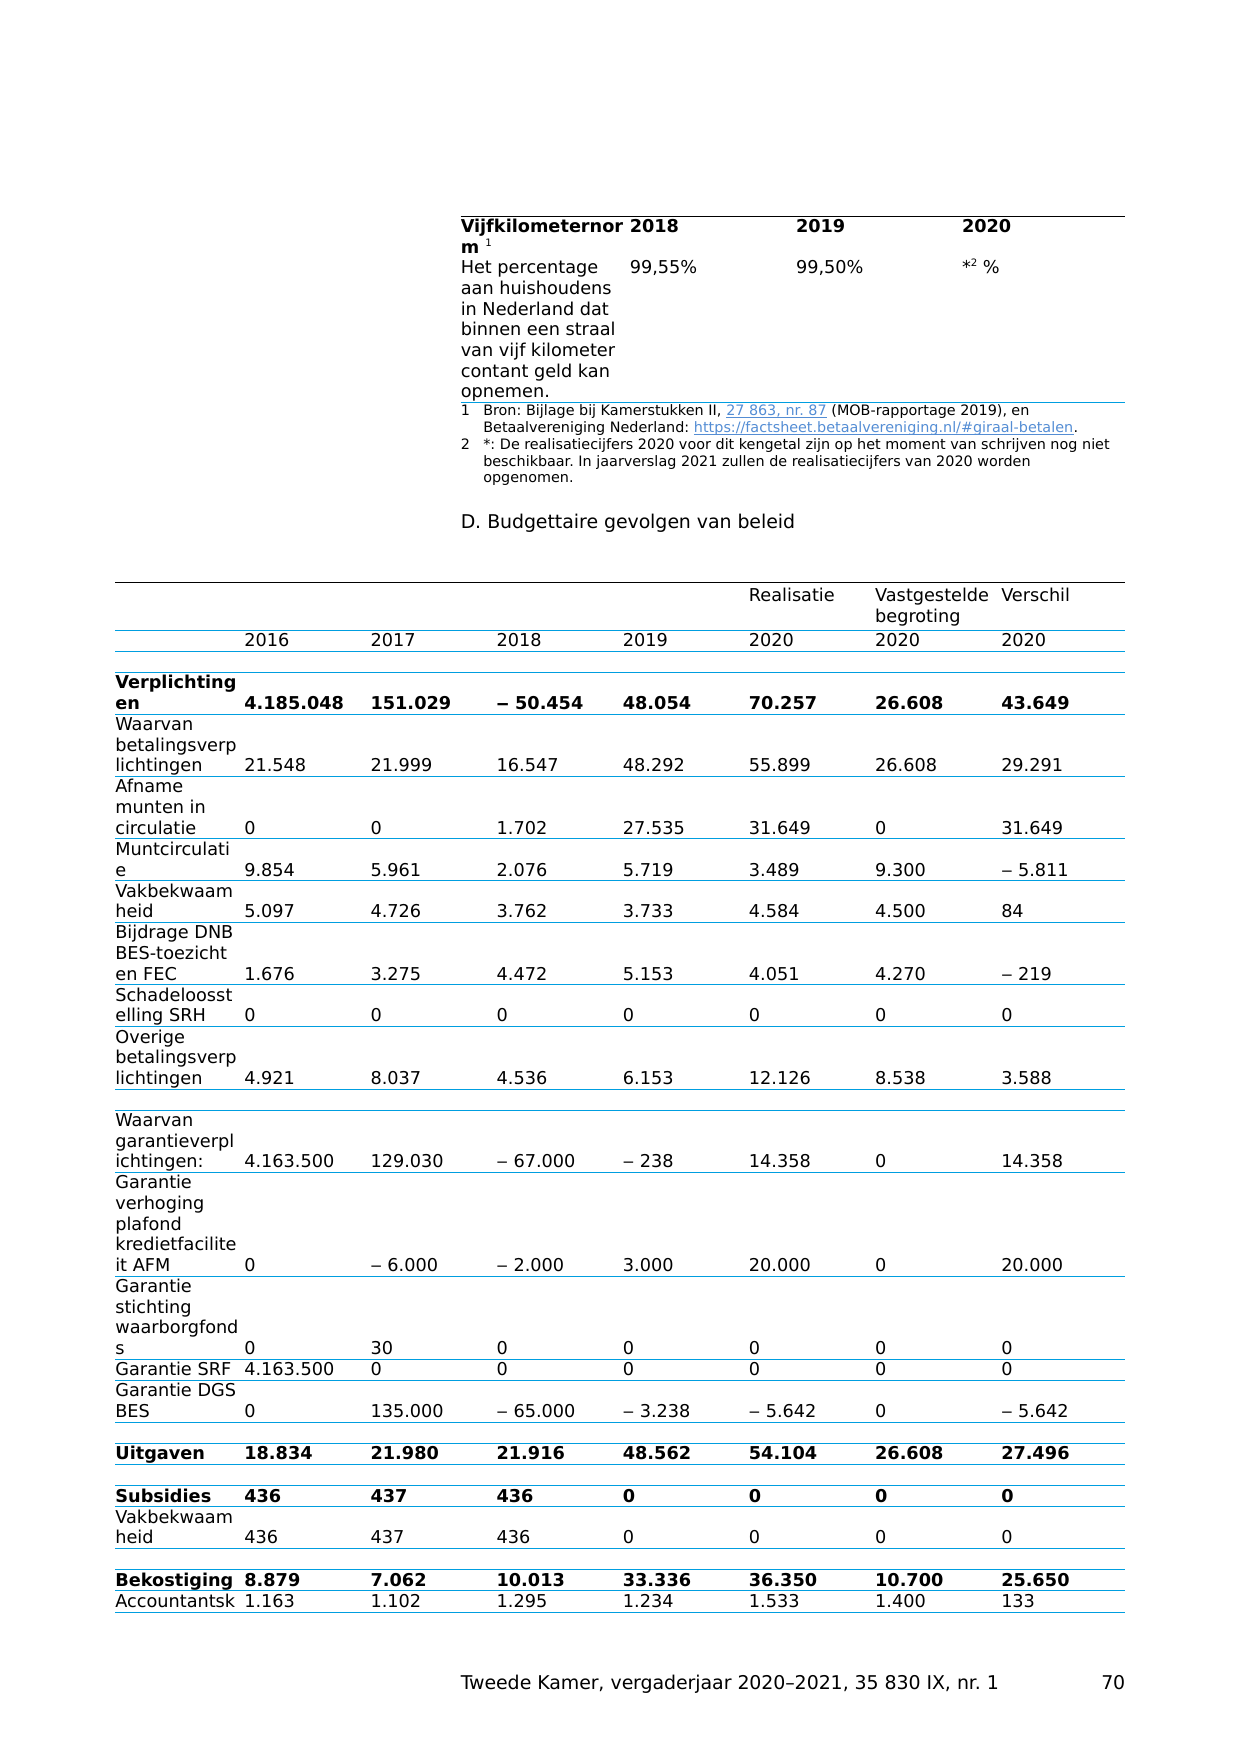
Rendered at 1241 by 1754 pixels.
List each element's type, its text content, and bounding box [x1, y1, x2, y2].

table_cell 43.649 [998, 673, 1125, 713]
table_cell 7.062 [368, 1570, 493, 1590]
table_cell 3.588 [998, 1027, 1125, 1088]
table_cell 21.916 [494, 1444, 620, 1464]
table_cell [368, 652, 493, 672]
table_cell Vakbekwaamheid [115, 1507, 241, 1548]
table_cell 1.234 [620, 1591, 746, 1611]
table_cell ‒ 50.454 [494, 673, 620, 713]
table_cell [746, 1465, 872, 1485]
table_cell 436 [241, 1486, 367, 1506]
table_cell [115, 652, 241, 672]
table_cell 5.153 [620, 923, 746, 984]
table_cell 1.676 [241, 923, 367, 984]
table_cell 26.608 [872, 1444, 998, 1464]
table_cell 48.292 [620, 715, 746, 776]
table_cell 48.562 [620, 1444, 746, 1464]
table_cell [872, 1423, 998, 1443]
title D. Budgettaire gevolgen van beleid [461, 511, 1125, 533]
table_cell [241, 1549, 367, 1569]
table_cell [620, 652, 746, 672]
table_cell Bijdrage DNB BES-toezicht en FEC [115, 923, 241, 984]
table_cell 436 [494, 1507, 620, 1548]
table_cell 2019 [620, 631, 746, 651]
table_cell 99,55% [627, 258, 793, 402]
table_cell 0 [494, 985, 620, 1026]
table_cell 84 [998, 881, 1125, 922]
table_cell 4.500 [872, 881, 998, 922]
table_cell [620, 583, 746, 629]
table_cell 151.029 [368, 673, 493, 713]
table_cell 4.584 [746, 881, 872, 922]
table_cell 29.291 [998, 715, 1125, 776]
table_cell [872, 1549, 998, 1569]
table_cell 0 [368, 1360, 493, 1380]
table_cell [494, 1090, 620, 1109]
table_cell 0 [620, 1360, 746, 1380]
table_cell 33.336 [620, 1570, 746, 1590]
table_cell 0 [746, 1486, 872, 1506]
table_cell Vijfkilometernorm 1 [461, 217, 627, 257]
table_cell [620, 1090, 746, 1109]
table_cell 14.358 [998, 1111, 1125, 1172]
table_cell 0 [494, 1360, 620, 1380]
list *: De realisatiecijfers 2020 voor dit kengetal zijn op het moment van schrijven nog niet beschikbaar. In jaarverslag 2021 zullen de realisatiecijfers van 2020 worden opgenomen. [461, 436, 1125, 486]
table_cell 14.358 [746, 1111, 872, 1172]
table_cell 1.400 [872, 1591, 998, 1611]
table_cell [241, 583, 367, 629]
table_cell Verschil [998, 583, 1125, 629]
table_cell [115, 631, 241, 651]
table_cell [746, 1423, 872, 1443]
table_cell 20.000 [998, 1173, 1125, 1276]
table_cell 1.295 [494, 1591, 620, 1611]
table_cell 0 [998, 1486, 1125, 1506]
table_cell 2018 [627, 217, 793, 257]
table_cell 0 [746, 1277, 872, 1359]
table_cell Subsidies [115, 1486, 241, 1506]
table_cell 12.126 [746, 1027, 872, 1088]
table_cell 4.051 [746, 923, 872, 984]
table_cell Waarvan garantieverplichtingen: [115, 1111, 241, 1172]
table_cell [368, 1423, 493, 1443]
table_cell 2.076 [494, 839, 620, 880]
table_cell [620, 1423, 746, 1443]
table_cell 26.608 [872, 715, 998, 776]
table_cell ‒ 2.000 [494, 1173, 620, 1276]
table_cell 8.538 [872, 1027, 998, 1088]
table_cell 4.163.500 [241, 1360, 367, 1380]
table_cell 0 [746, 985, 872, 1026]
table_cell 0 [746, 1507, 872, 1548]
table_cell 4.270 [872, 923, 998, 984]
table_cell 21.980 [368, 1444, 493, 1464]
table_cell 4.185.048 [241, 673, 367, 713]
table_cell 4.536 [494, 1027, 620, 1088]
table_cell 437 [368, 1507, 493, 1548]
table_cell 0 [998, 1360, 1125, 1380]
table_cell 0 [241, 1173, 367, 1276]
table_cell [746, 652, 872, 672]
table_cell Uitgaven [115, 1444, 241, 1464]
table_cell 0 [998, 985, 1125, 1026]
table_cell 1.702 [494, 777, 620, 838]
table_cell [620, 1549, 746, 1569]
table_cell 0 [494, 1277, 620, 1359]
table_cell 0 [620, 985, 746, 1026]
table_header Tabel 23 Vijfkilometernorm [461, 191, 1125, 216]
table_cell 2020 [959, 217, 1125, 257]
table_cell [494, 1549, 620, 1569]
table_cell 99,50% [793, 258, 959, 402]
table_cell 0 [241, 777, 367, 838]
table_cell ‒ 65.000 [494, 1381, 620, 1422]
table_cell [998, 1465, 1125, 1485]
table_cell 5.961 [368, 839, 493, 880]
table_cell [494, 1423, 620, 1443]
table_cell [620, 1465, 746, 1485]
table_cell 2019 [793, 217, 959, 257]
table_cell 27.496 [998, 1444, 1125, 1464]
table_cell 8.879 [241, 1570, 367, 1590]
table_cell 0 [872, 1173, 998, 1276]
table_cell 27.535 [620, 777, 746, 838]
table_cell ‒ 5.642 [746, 1381, 872, 1422]
table_cell Vastgestelde begroting [872, 583, 998, 629]
table_cell 0 [746, 1360, 872, 1380]
table_cell 2020 [872, 631, 998, 651]
table_cell ‒ 3.238 [620, 1381, 746, 1422]
table_cell 0 [620, 1277, 746, 1359]
table_cell Garantie stichting waarborgfonds [115, 1277, 241, 1359]
table_cell 0 [620, 1507, 746, 1548]
table_cell Garantie DGS BES [115, 1381, 241, 1422]
table_cell 70.257 [746, 673, 872, 713]
table_cell ‒ 5.642 [998, 1381, 1125, 1422]
table_cell 135.000 [368, 1381, 493, 1422]
table_cell 436 [241, 1507, 367, 1548]
table_cell 4.472 [494, 923, 620, 984]
table_cell 2018 [494, 631, 620, 651]
table_cell 18.834 [241, 1444, 367, 1464]
table_cell 437 [368, 1486, 493, 1506]
table_cell 0 [241, 1277, 367, 1359]
table_cell 3.762 [494, 881, 620, 922]
table_cell 2017 [368, 631, 493, 651]
table_cell 0 [241, 1381, 367, 1422]
table_cell Overige betalingsverplichtingen [115, 1027, 241, 1088]
table_cell Het percentage aan huishoudens in Nederland dat binnen een straal van vijf kilometer contant geld kan opnemen. [461, 258, 627, 402]
table_cell *2 % [959, 258, 1125, 402]
table_cell 2020 [746, 631, 872, 651]
table_cell 5.719 [620, 839, 746, 880]
table_cell 55.899 [746, 715, 872, 776]
table_cell [872, 652, 998, 672]
table_header Tabel 24 Budgettaire gevolgen van beleidsartikel 2 Financiële markten (bedragen x € 1.000) [115, 557, 1125, 582]
table_cell Garantie SRF [115, 1360, 241, 1380]
table_cell 25.650 [998, 1570, 1125, 1590]
table_cell 3.000 [620, 1173, 746, 1276]
table_cell 4.726 [368, 881, 493, 922]
table_cell 0 [872, 1277, 998, 1359]
table_cell 26.608 [872, 673, 998, 713]
list Bron: Bijlage bij Kamerstukken II, 27 863, nr. 87 (MOB-rapportage 2019), en Betaalvereniging Nederland: https://factsheet.betaalvereniging.nl/#giraal-betalen. [461, 403, 1125, 436]
table_cell [241, 1465, 367, 1485]
table_cell 9.854 [241, 839, 367, 880]
table_cell 2016 [241, 631, 367, 651]
table_cell 0 [872, 1360, 998, 1380]
table_cell Afname munten in circulatie [115, 777, 241, 838]
table_cell 8.037 [368, 1027, 493, 1088]
table_cell [241, 652, 367, 672]
table_cell [998, 1549, 1125, 1569]
table_cell [115, 1549, 241, 1569]
table_cell [872, 1465, 998, 1485]
table_cell 9.300 [872, 839, 998, 880]
table_cell [115, 583, 241, 629]
table_cell Schadeloosstelling SRH [115, 985, 241, 1026]
table_cell Accountantsk [115, 1591, 241, 1611]
table_cell 2020 [998, 631, 1125, 651]
table_cell 4.921 [241, 1027, 367, 1088]
table_cell 3.489 [746, 839, 872, 880]
table_cell 21.999 [368, 715, 493, 776]
table_cell 3.275 [368, 923, 493, 984]
table_cell 1.102 [368, 1591, 493, 1611]
table_cell 0 [368, 777, 493, 838]
table_cell [241, 1090, 367, 1109]
table_cell 10.700 [872, 1570, 998, 1590]
table_cell Vakbekwaamheid [115, 881, 241, 922]
table_cell ‒ 6.000 [368, 1173, 493, 1276]
table_cell 0 [241, 985, 367, 1026]
table_cell 0 [368, 985, 493, 1026]
table_cell ‒ 67.000 [494, 1111, 620, 1172]
table_cell [368, 1465, 493, 1485]
table_cell Verplichtingen [115, 673, 241, 713]
table_cell [494, 583, 620, 629]
table_cell 36.350 [746, 1570, 872, 1590]
table_cell [746, 1090, 872, 1109]
table_cell 6.153 [620, 1027, 746, 1088]
table_cell ‒ 5.811 [998, 839, 1125, 880]
table_cell Waarvan betalingsverplichtingen [115, 715, 241, 776]
table_cell 1.163 [241, 1591, 367, 1611]
table_cell [368, 1090, 493, 1109]
table_cell [368, 1549, 493, 1569]
table_cell Bekostiging [115, 1570, 241, 1590]
table_cell 129.030 [368, 1111, 493, 1172]
table_cell [998, 1090, 1125, 1109]
table_cell 0 [872, 777, 998, 838]
table_cell Realisatie [746, 583, 872, 629]
table_cell Muntcirculatie [115, 839, 241, 880]
table_cell 133 [998, 1591, 1125, 1611]
table_cell 54.104 [746, 1444, 872, 1464]
table_cell [494, 1465, 620, 1485]
table_cell 20.000 [746, 1173, 872, 1276]
table_cell 16.547 [494, 715, 620, 776]
table_cell 4.163.500 [241, 1111, 367, 1172]
table_cell 0 [872, 985, 998, 1026]
table_cell [494, 652, 620, 672]
table_cell 0 [872, 1381, 998, 1422]
table_cell 0 [872, 1486, 998, 1506]
table_cell [998, 652, 1125, 672]
table_cell 0 [620, 1486, 746, 1506]
table_cell 21.548 [241, 715, 367, 776]
table_cell Garantie verhoging plafond kredietfaciliteit AFM [115, 1173, 241, 1276]
table_cell 0 [872, 1507, 998, 1548]
table_cell 31.649 [746, 777, 872, 838]
table_cell 5.097 [241, 881, 367, 922]
table_cell 31.649 [998, 777, 1125, 838]
table_cell [115, 1465, 241, 1485]
table_cell [998, 1423, 1125, 1443]
table_cell 0 [998, 1507, 1125, 1548]
table_cell [115, 1423, 241, 1443]
table_cell 30 [368, 1277, 493, 1359]
table_cell 0 [998, 1277, 1125, 1359]
table_cell [872, 1090, 998, 1109]
table_cell 3.733 [620, 881, 746, 922]
table_cell [115, 1090, 241, 1109]
table_cell 0 [872, 1111, 998, 1172]
table_cell [241, 1423, 367, 1443]
table_cell 48.054 [620, 673, 746, 713]
table_cell 436 [494, 1486, 620, 1506]
table_cell 10.013 [494, 1570, 620, 1590]
table_cell ‒ 219 [998, 923, 1125, 984]
table_cell 1.533 [746, 1591, 872, 1611]
table_cell [746, 1549, 872, 1569]
table_cell [368, 583, 493, 629]
table_cell ‒ 238 [620, 1111, 746, 1172]
